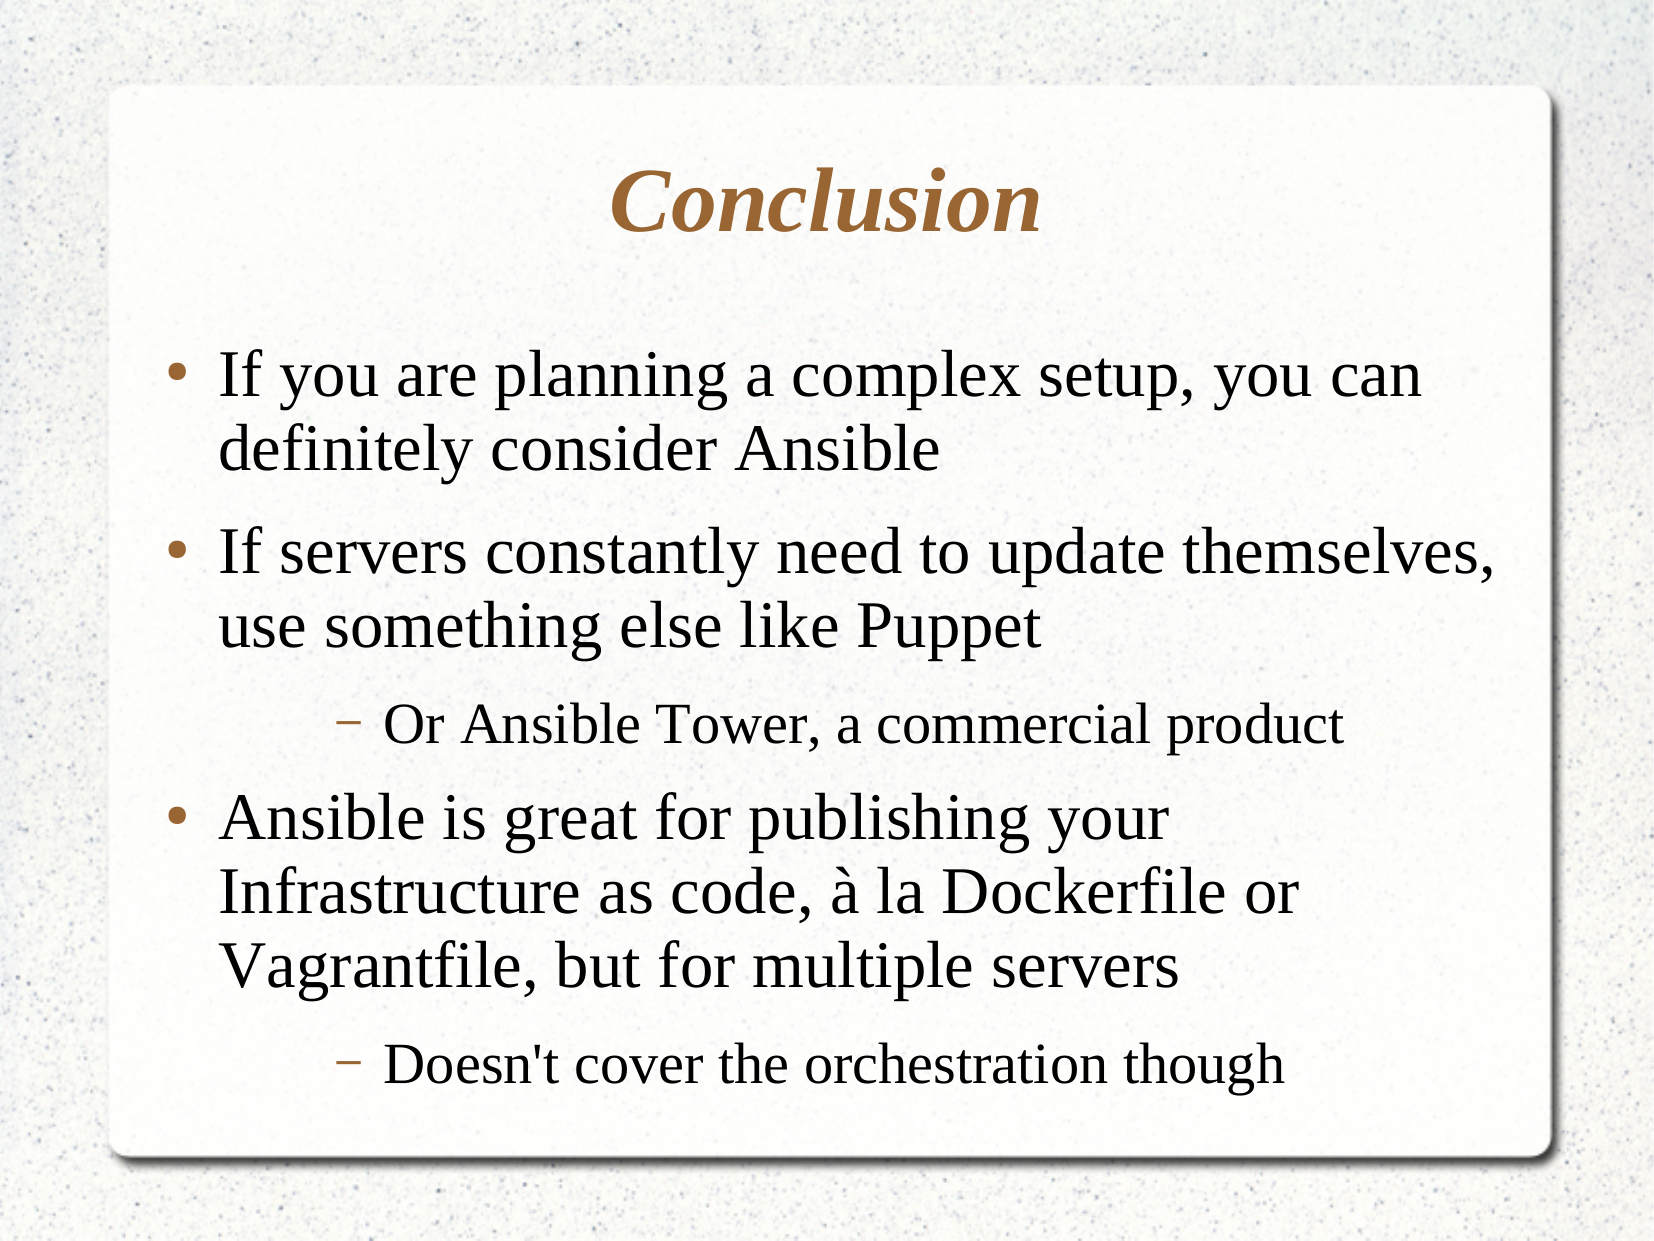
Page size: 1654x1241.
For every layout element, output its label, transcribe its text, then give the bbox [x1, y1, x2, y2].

picture [0, 0, 1654, 1241]
list If you are planning a complex setup, you can definitely consider Ansible If servers constantly need to update themselves, use something else like Puppet Or Ansible Tower, a commercial product Ansible is great for publishing your Infrastructure as code, à la Dockerfile or Vagrantfile, but for multiple servers Doesn't cover the orchestration though [147, 336, 1506, 1141]
title Conclusion [118, 104, 1536, 297]
